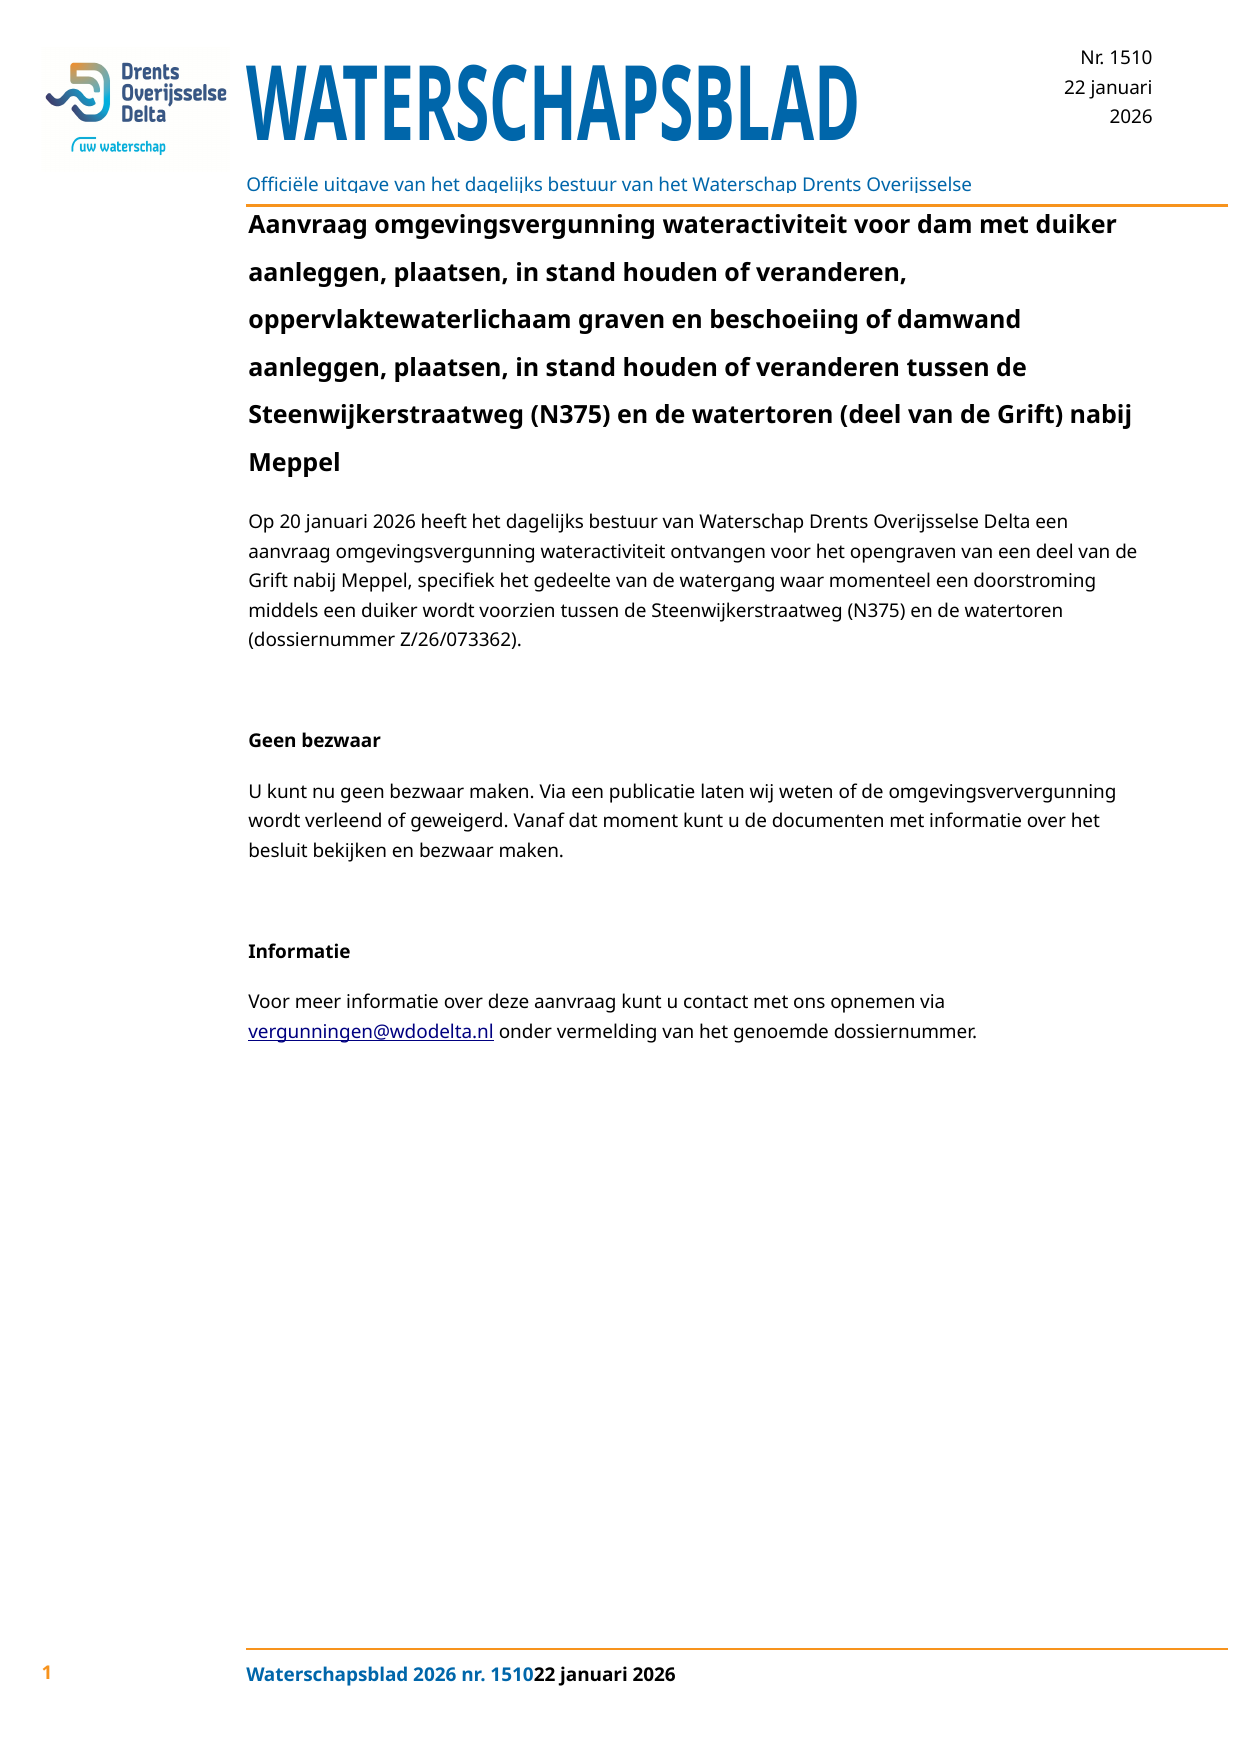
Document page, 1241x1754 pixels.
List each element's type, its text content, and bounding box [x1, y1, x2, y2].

text Aanvraag omgevingsvergunning wateractiviteit voor dam met duiker aanleggen, plaatsen, in stand houden of veranderen, oppervlaktewaterlichaam graven en beschoeiing of damwand aanleggen, plaatsen, in stand houden of veranderen tussen de Steenwijkerstraatweg (N375) en de watertoren (deel van de Grift) nabij Meppel [248, 207, 1152, 479]
text Op 20 januari 2026 heeft het dagelijks bestuur van Waterschap Drents Overijsselse Delta een aanvraag omgevingsvergunning wateractiviteit ontvangen voor het opengraven van een deel van de Grift nabij Meppel, specifiek het gedeelte van de watergang waar momenteel een doorstroming middels een duiker wordt voorzien tussen de Steenwijkerstraatweg (N375) en de watertoren (dossiernummer Z/26/073362). [248, 508, 1152, 652]
text Geen bezwaar [248, 727, 1152, 753]
text Voor meer informatie over deze aanvraag kunt u contact met ons opnemen via vergunningen@wdodelta.nl onder vermelding van het genoemde dossiernummer. [248, 988, 1152, 1044]
text U kunt nu geen bezwaar maken. Via een publicatie laten wij weten of de omgevingsververgunning wordt verleend of geweigerd. Vanaf dat moment kunt u de documenten met informatie over het besluit bekijken en bezwaar maken. [248, 778, 1152, 863]
text Informatie [248, 938, 1152, 964]
picture [41, 47, 231, 172]
